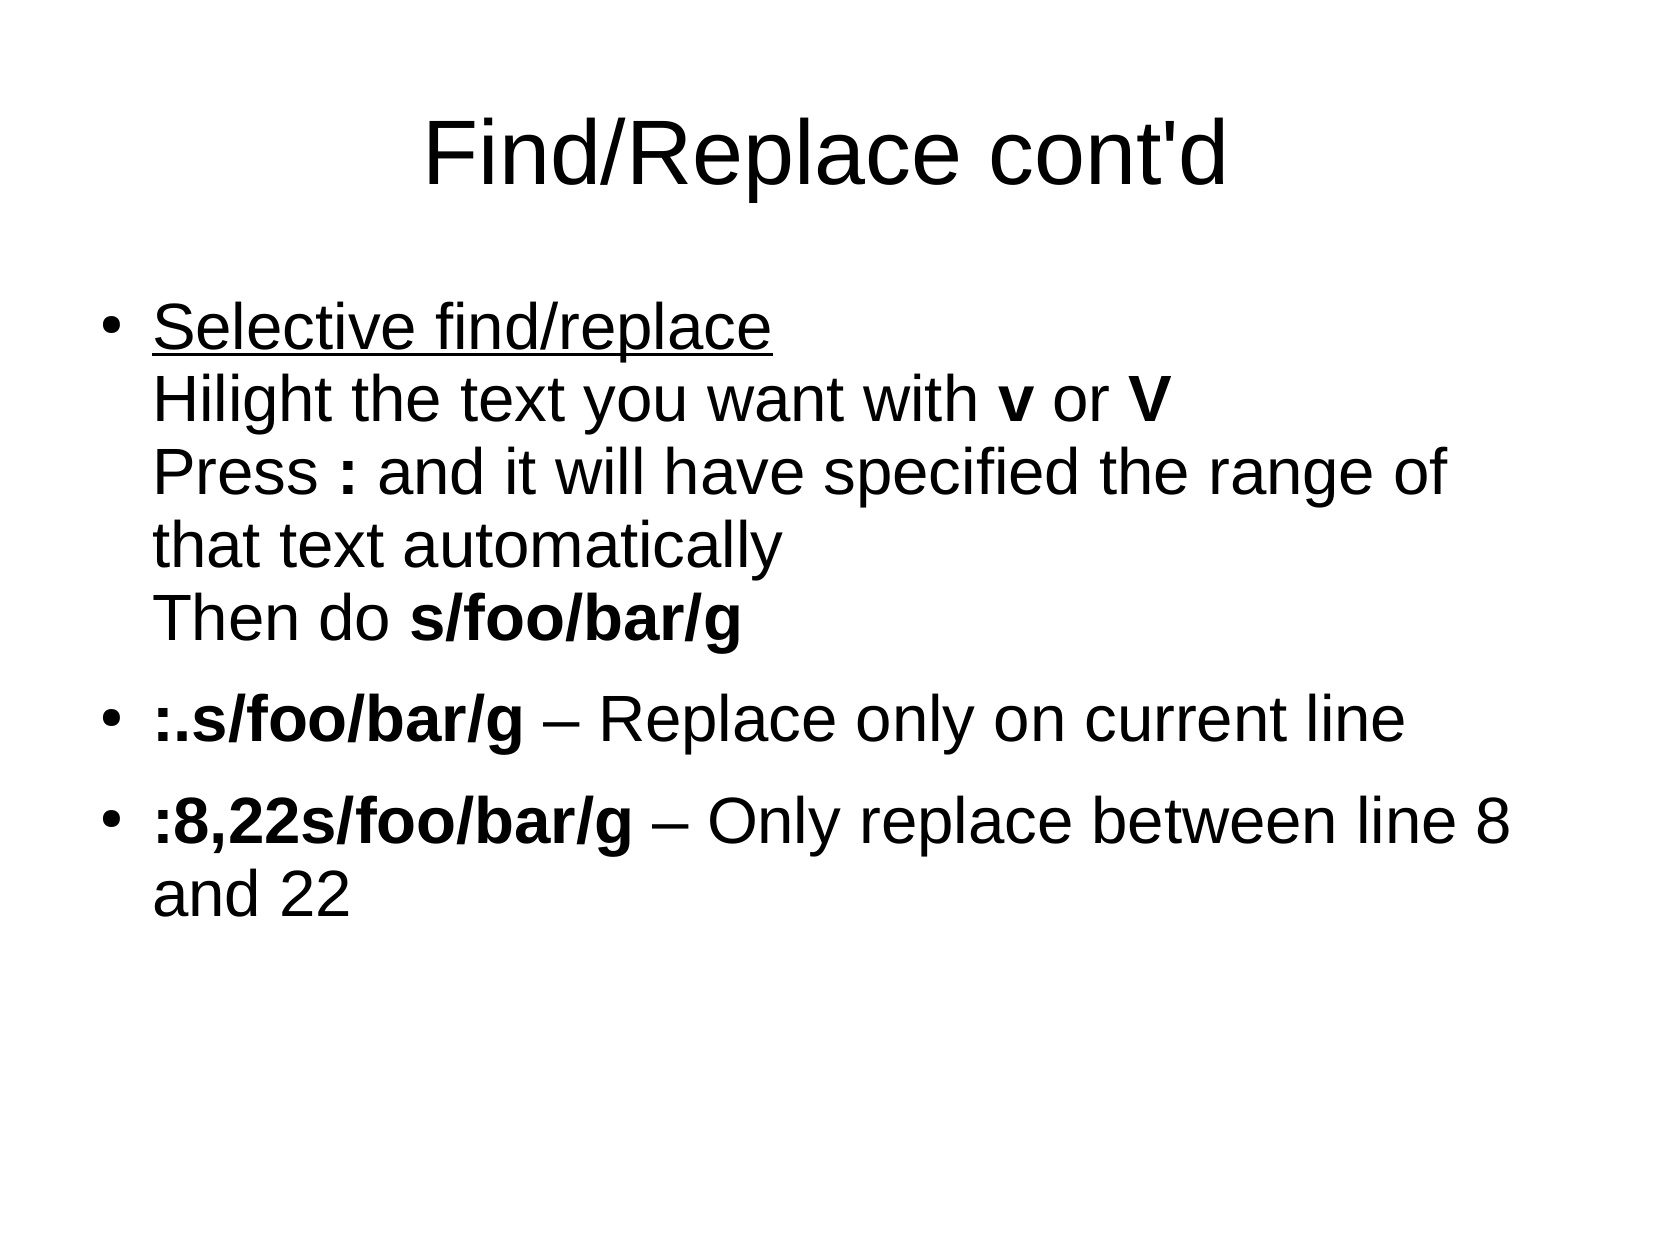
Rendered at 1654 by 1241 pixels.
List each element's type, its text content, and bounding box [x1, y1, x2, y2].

list Selective find/replace Hilight the text you want with v or V Press : and it will have specified the range of that text automatically Then do s/foo/bar/g :.s/foo/bar/g – Replace only on current line :8,22s/foo/bar/g – Only replace between line 8 and 22 [82, 290, 1538, 1010]
title Find/Replace cont'd [82, 49, 1571, 257]
